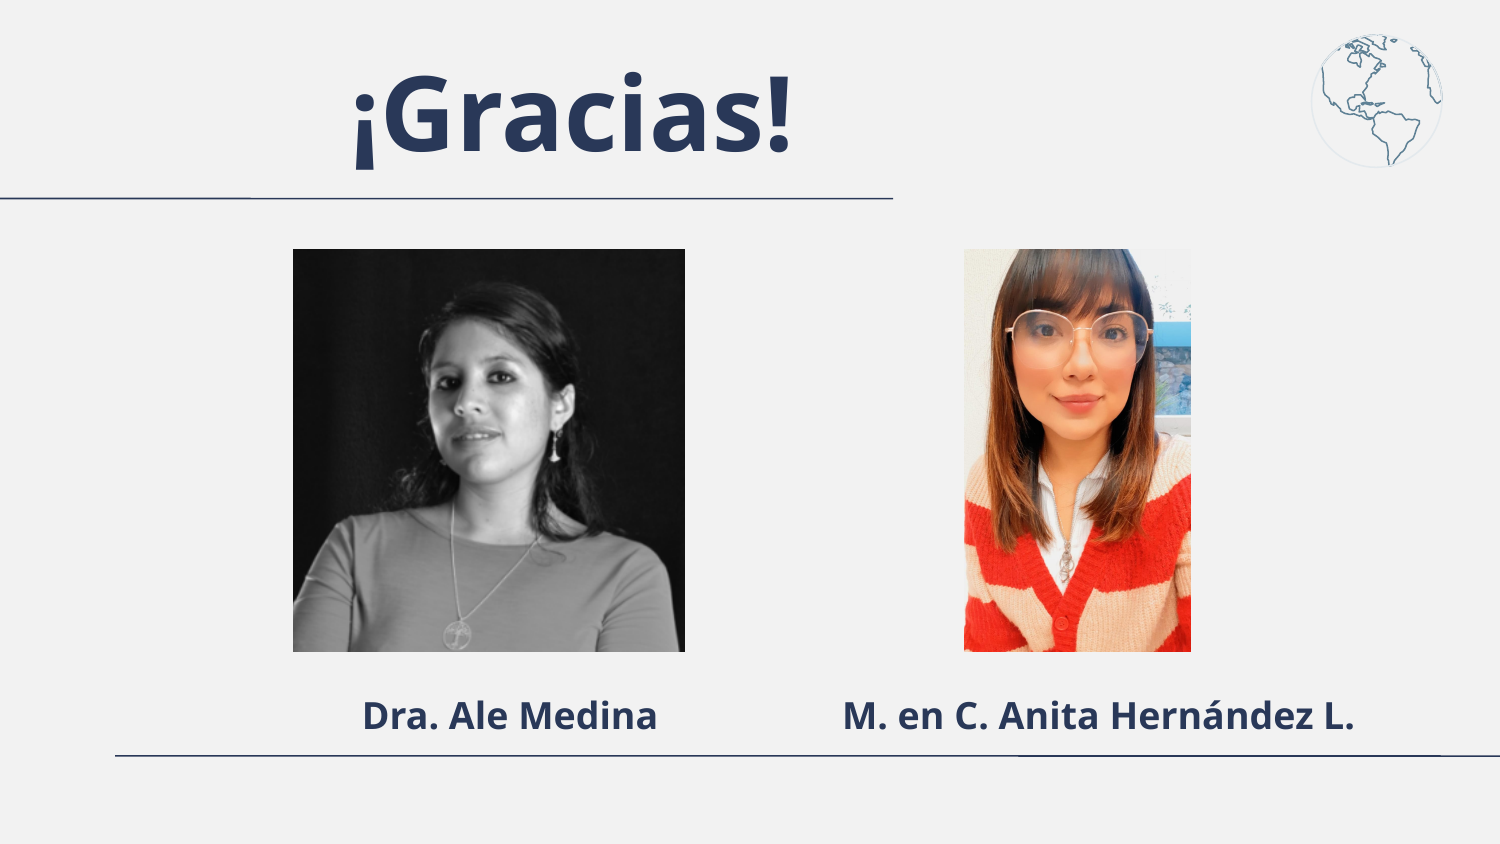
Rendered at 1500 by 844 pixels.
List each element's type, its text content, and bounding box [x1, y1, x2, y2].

picture [964, 249, 1191, 652]
title Dra. Ale Medina [118, 655, 674, 753]
title M. en C. Anita Hernández L. [827, 655, 1429, 753]
picture [293, 249, 685, 652]
title ¡Gracias! [126, 78, 810, 188]
